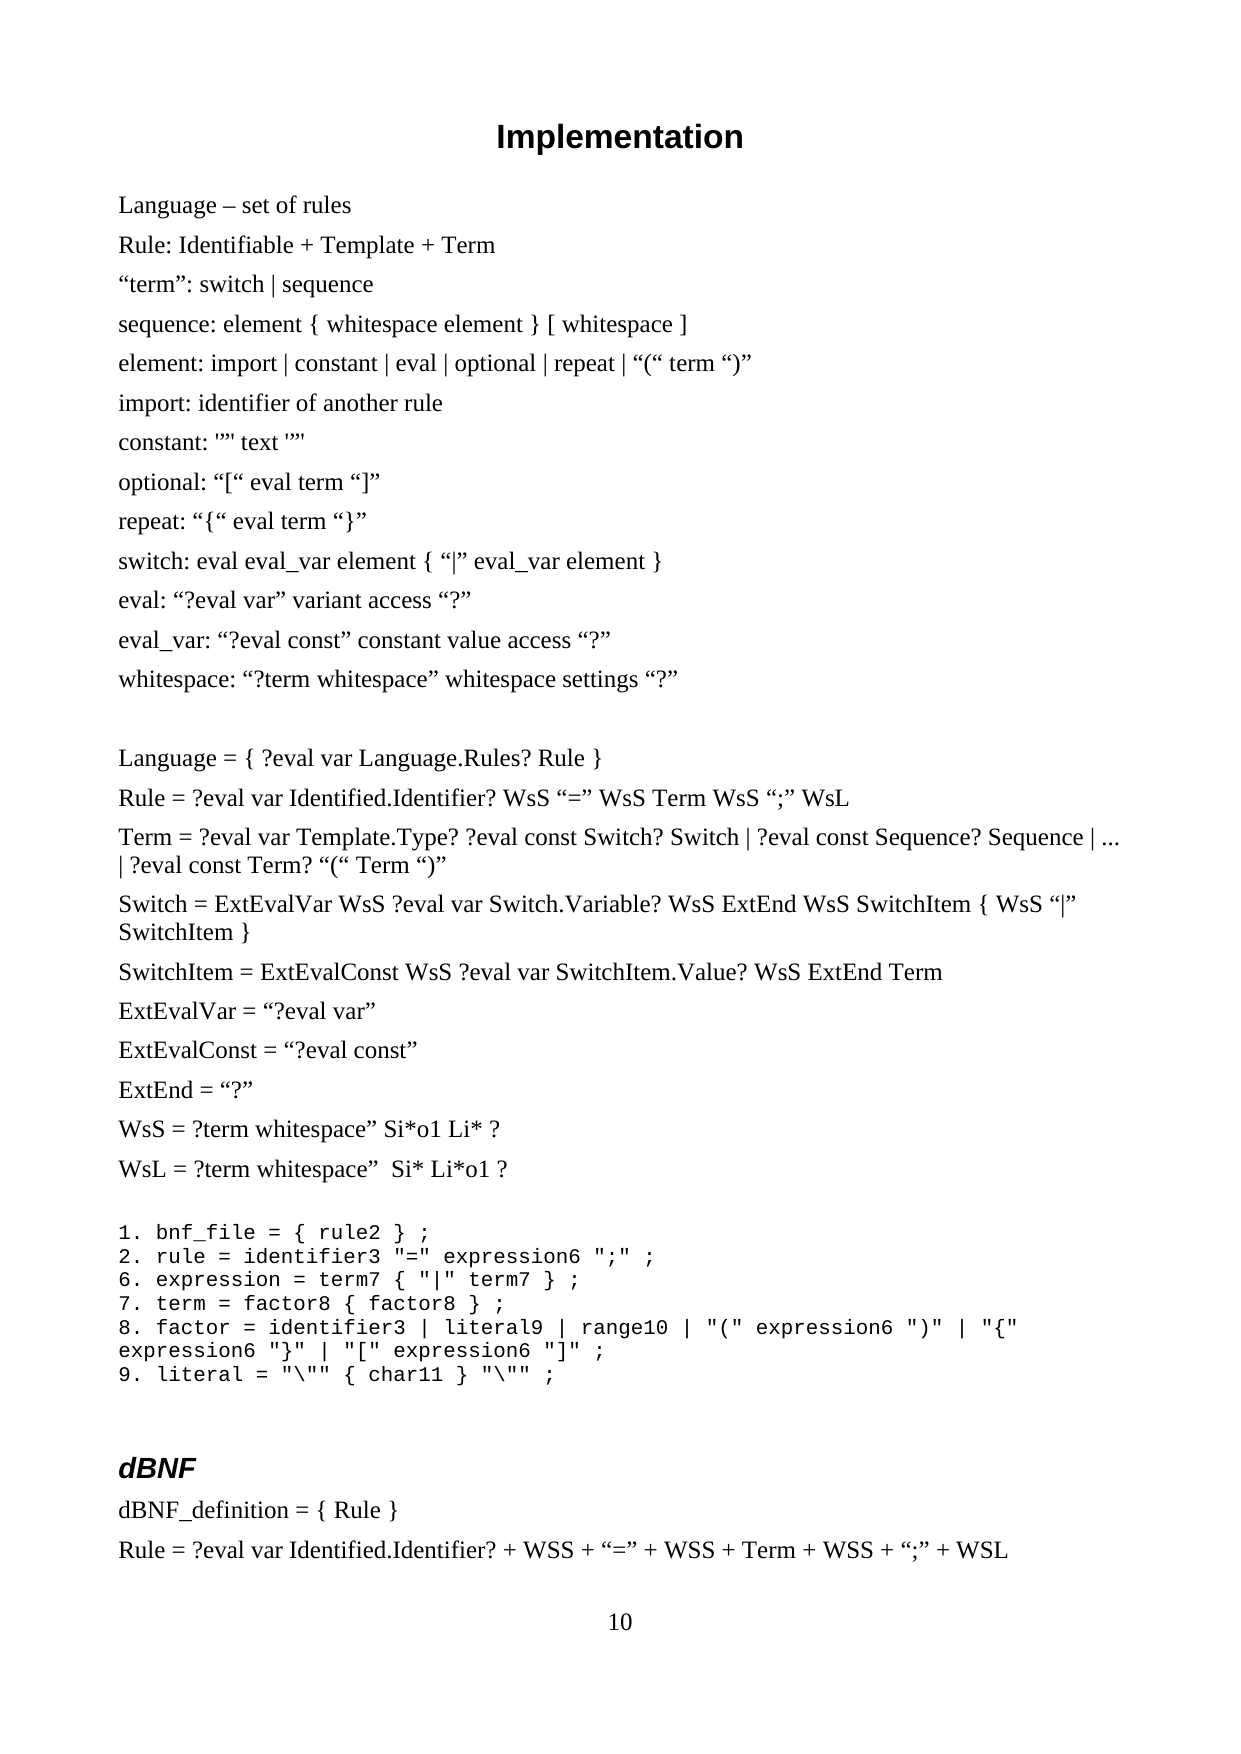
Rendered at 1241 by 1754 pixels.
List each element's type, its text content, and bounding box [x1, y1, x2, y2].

text whitespace: “?term whitespace” whitespace settings “?” [118, 665, 1122, 693]
text 8. factor = identifier3 | literal9 | range10 | "(" expression6 ")" | "{" expression6 "}" | "[" expression6 "]" ; [118, 1317, 1122, 1364]
text Language – set of rules [118, 192, 1122, 219]
text eval_var: “?eval const” constant value access “?” [118, 626, 1122, 653]
text 2. rule = identifier3 "=" expression6 ";" ; [118, 1246, 1122, 1269]
text repeat: “{“ eval term “}” [118, 507, 1122, 535]
text Rule = ?eval var Identified.Identifier? + WSS + “=” + WSS + Term + WSS + “;” + WSL [118, 1536, 1122, 1563]
text Term = ?eval var Template.Type? ?eval const Switch? Switch | ?eval const Sequence? Sequence | ... | ?eval const Term? “(“ Term “)” [118, 823, 1122, 879]
text ExtEvalVar = “?eval var” [118, 997, 1122, 1025]
text sequence: element { whitespace element } [ whitespace ] [118, 310, 1122, 338]
text Language = { ?eval var Language.Rules? Rule } [118, 744, 1122, 772]
text import: identifier of another rule [118, 389, 1122, 417]
text ExtEnd = “?” [118, 1076, 1122, 1104]
text Rule: Identifiable + Template + Term [118, 231, 1122, 259]
text eval: “?eval var” variant access “?” [118, 586, 1122, 614]
subtitle dBNF [118, 1452, 1122, 1484]
text 9. literal = "\"" { char11 } "\"" ; [118, 1364, 1122, 1388]
text optional: “[“ eval term “]” [118, 468, 1122, 496]
text 7. term = factor8 { factor8 } ; [118, 1293, 1122, 1317]
text constant: '”' text '”' [118, 428, 1122, 456]
text dBNF_definition = { Rule } [118, 1496, 1122, 1524]
text 6. expression = term7 { "|" term7 } ; [118, 1269, 1122, 1293]
text Switch = ExtEvalVar WsS ?eval var Switch.Variable? WsS ExtEnd WsS SwitchItem { WsS “|” SwitchItem } [118, 890, 1122, 946]
text ExtEvalConst = “?eval const” [118, 1037, 1122, 1064]
text WsS = ?term whitespace” Si*o1 Li* ? [118, 1116, 1122, 1143]
text WsL = ?term whitespace” Si* Li*o1 ? [118, 1155, 1122, 1183]
subtitle Implementation [118, 118, 1122, 156]
text switch: eval eval_var element { “|” eval_var element } [118, 547, 1122, 574]
text 1. bnf_file = { rule2 } ; [118, 1222, 1122, 1246]
text Rule = ?eval var Identified.Identifier? WsS “=” WsS Term WsS “;” WsL [118, 784, 1122, 811]
text “term”: switch | sequence [118, 271, 1122, 298]
text SwitchItem = ExtEvalConst WsS ?eval var SwitchItem.Value? WsS ExtEnd Term [118, 958, 1122, 985]
text element: import | constant | eval | optional | repeat | “(“ term “)” [118, 349, 1122, 377]
